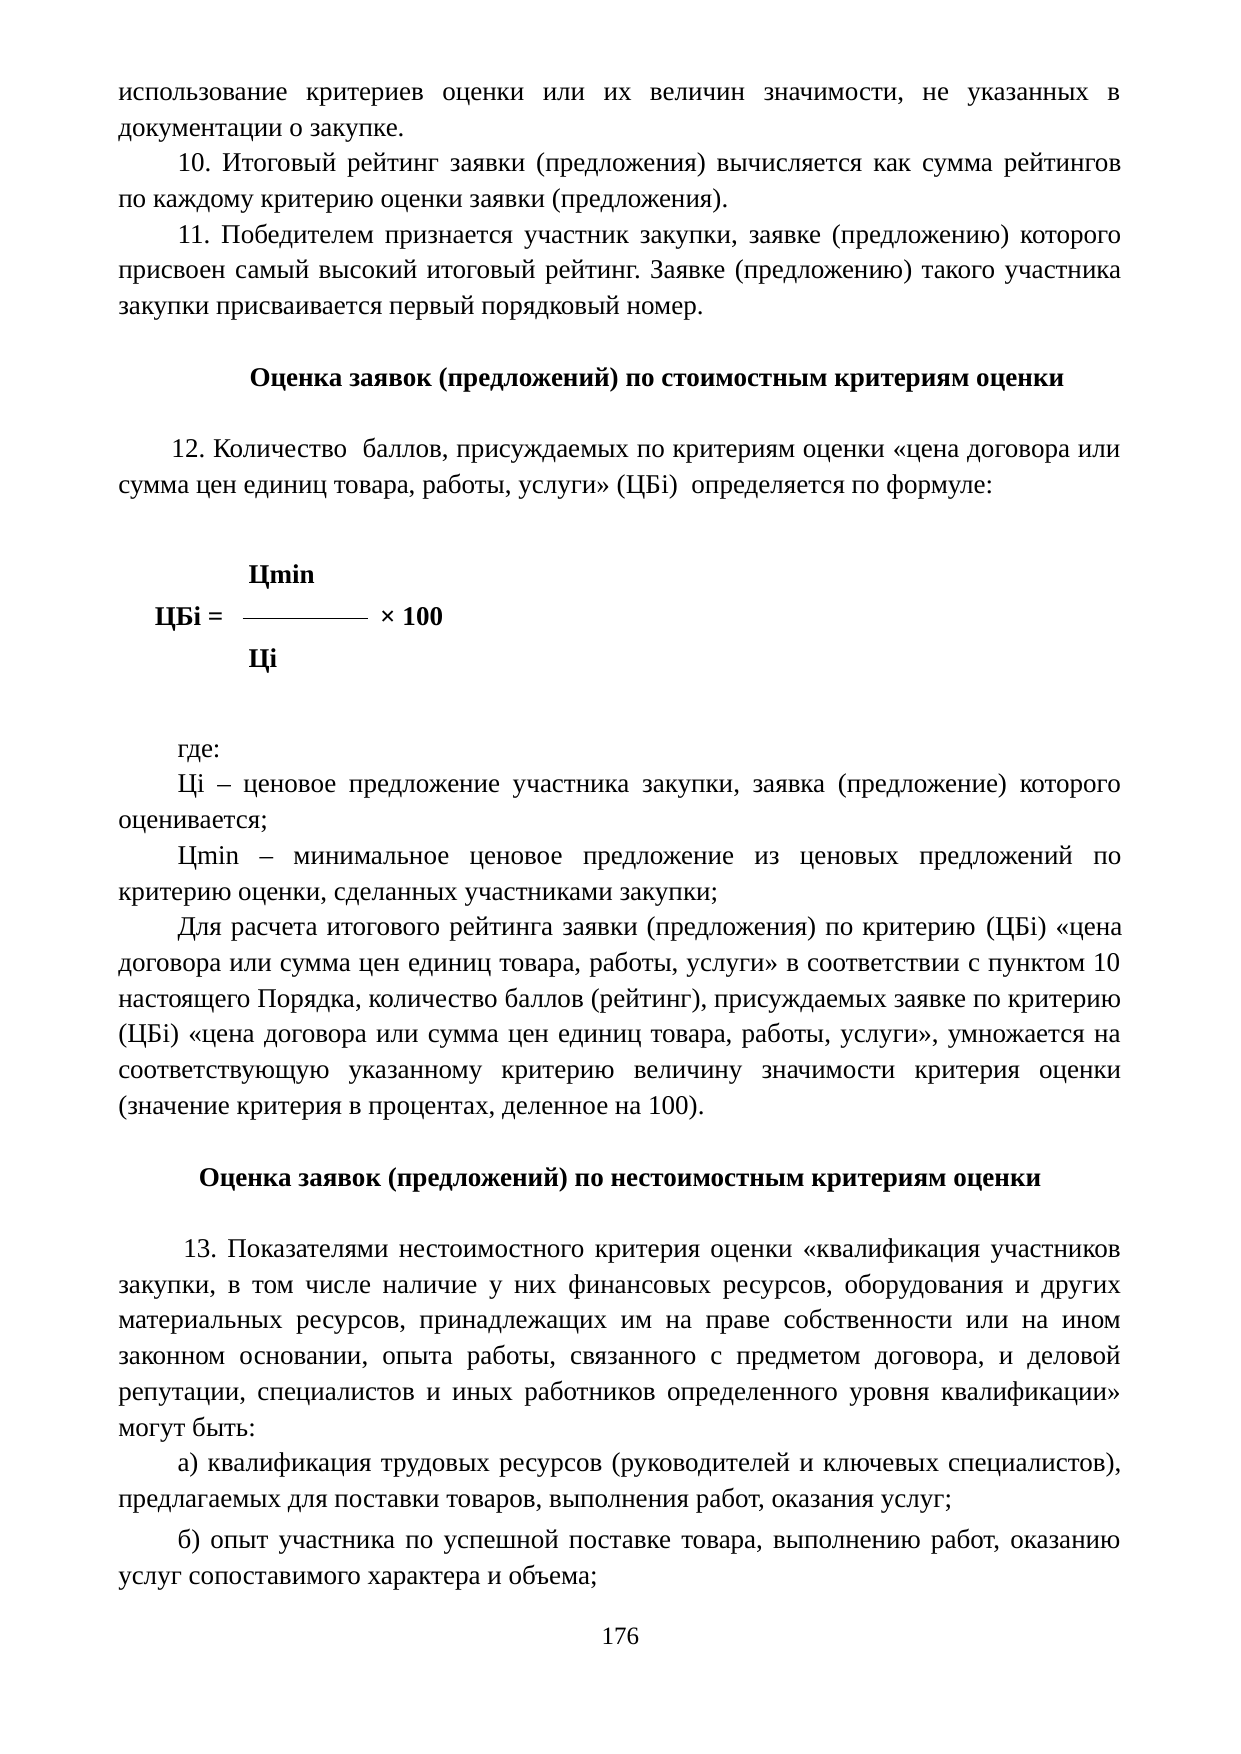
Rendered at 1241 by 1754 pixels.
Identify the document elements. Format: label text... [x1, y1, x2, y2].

text Для расчета итогового рейтинга заявки (предложения) по критерию (ЦБi) «цена договора или сумма цен единиц товара, работы, услуги» в соответствии с пунктом 10 настоящего Порядка, количество баллов (рейтинг), присуждаемых заявке по критерию (ЦБi) «цена договора или сумма цен единиц товара, работы, услуги», умножается на соответствующую указанному критерию величину значимости критерия оценки (значение критерия в процентах, деленное на 100). [118, 910, 1122, 1120]
text 13. Показателями нестоимостного критерия оценки «квалификация участников закупки, в том числе наличие у них финансовых ресурсов, оборудования и других материальных ресурсов, принадлежащих им на праве собственности или на ином законном основании, опыта работы, связанного с предметом договора, и деловой репутации, специалистов и иных работников определенного уровня квалификации» могут быть: [118, 1232, 1122, 1442]
text а) квалификация трудовых ресурсов (руководителей и ключевых специалистов), предлагаемых для поставки товаров, выполнения работ, оказания услуг; [118, 1447, 1122, 1513]
text Оценка заявок (предложений) по стоимостным критериям оценки [118, 361, 1122, 392]
text Цmin – минимальное ценовое предложение из ценовых предложений по критерию оценки, сделанных участниками закупки; [118, 839, 1122, 906]
text б) опыт участника по успешной поставке товара, выполнению работ, оказанию услуг сопоставимого характера и объема; [118, 1523, 1122, 1590]
text где: [118, 732, 1122, 763]
text 12. Количество баллов, присуждаемых по критериям оценки «цена договора или сумма цен единиц товара, работы, услуги» (ЦБi) определяется по формуле: [118, 432, 1122, 499]
text 10. Итоговый рейтинг заявки (предложения) вычисляется как сумма рейтингов по каждому критерию оценки заявки (предложения). [118, 146, 1122, 213]
text Цi – ценовое предложение участника закупки, заявка (предложение) которого оценивается; [118, 767, 1122, 834]
table_header ЦБi = [149, 535, 242, 703]
table_header × 100 [368, 535, 474, 703]
text использование критериев оценки или их величин значимости, не указанных в документации о закупке. [118, 75, 1122, 142]
table_header Цmin [243, 535, 367, 618]
text Оценка заявок (предложений) по нестоимостным критериям оценки [118, 1161, 1122, 1192]
text 11. Победителем признается участник закупки, заявке (предложению) которого присвоен самый высокий итоговый рейтинг. Заявке (предложению) такого участника закупки присваивается первый порядковый номер. [118, 218, 1122, 321]
table_cell Цi [243, 619, 367, 703]
